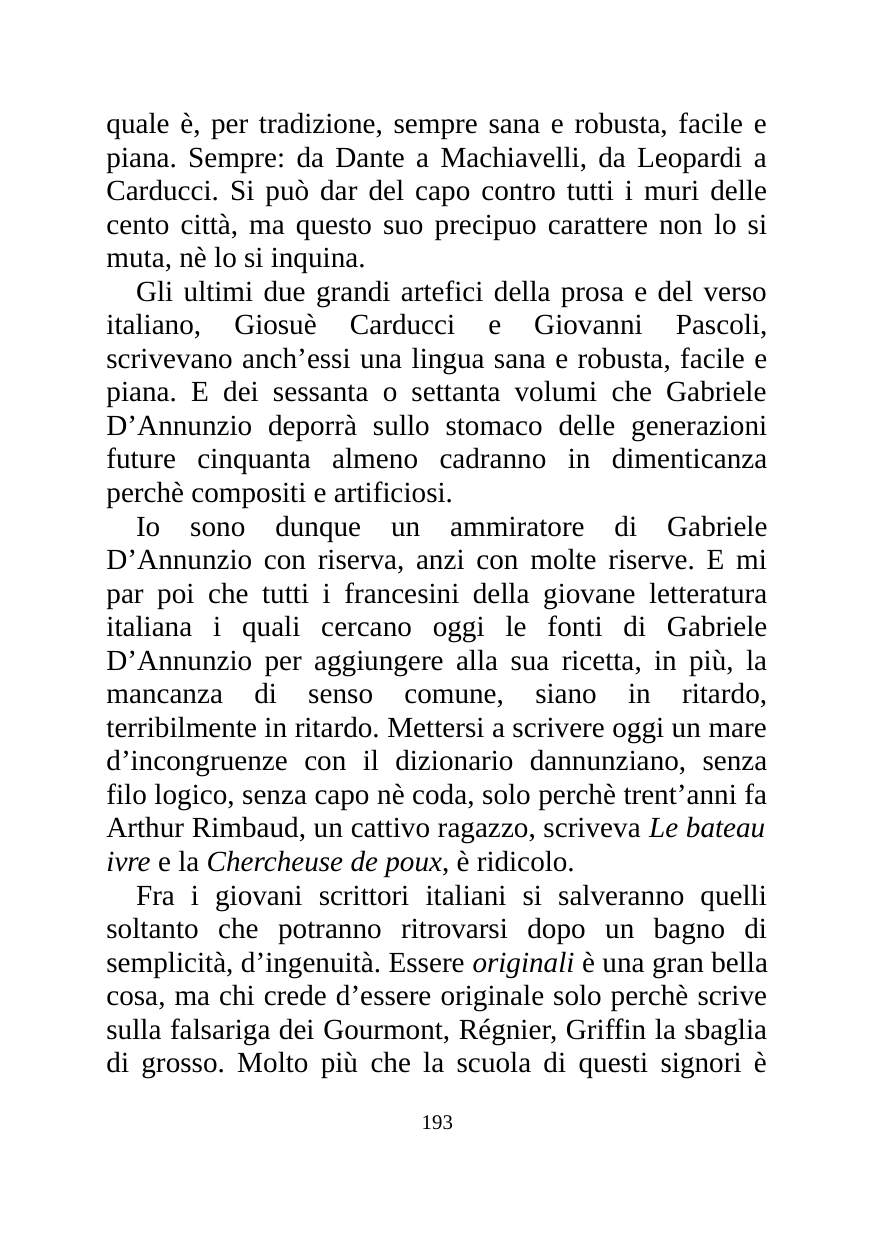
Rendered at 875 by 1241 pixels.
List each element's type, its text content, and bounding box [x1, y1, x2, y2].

text Gli ultimi due grandi artefici della prosa e del verso italiano, Giosuè Carducci e Giovanni Pascoli, scrivevano anch’essi una lingua sana e robusta, facile e piana. E dei sessanta o settanta volumi che Gabriele D’Annunzio deporrà sullo stomaco delle generazioni future cinquanta almeno cadranno in dimenticanza perchè compositi e artificiosi. [106, 274, 768, 509]
text Fra i giovani scrittori italiani si salveranno quelli soltanto che potranno ritrovarsi dopo un bagno di semplicità, d’ingenuità. Essere originali è una gran bella cosa, ma chi crede d’essere originale solo perchè scrive sulla falsariga dei Gourmont, Régnier, Griffin la sbaglia di grosso. Molto più che la scuola di questi signori è [106, 878, 768, 1079]
text quale è, per tradizione, sempre sana e robusta, facile e piana. Sempre: da Dante a Machiavelli, da Leopardi a Carducci. Si può dar del capo contro tutti i muri delle cento città, ma questo suo precipuo carattere non lo si muta, nè lo si inquina. [106, 106, 768, 274]
text Io sono dunque un ammiratore di Gabriele D’Annunzio con riserva, anzi con molte riserve. E mi par poi che tutti i francesini della giovane letteratura italiana i quali cercano oggi le fonti di Gabriele D’Annunzio per aggiungere alla sua ricetta, in più, la mancanza di senso comune, siano in ritardo, terribilmente in ritardo. Mettersi a scrivere oggi un mare d’incongruenze con il dizionario dannunziano, senza filo logico, senza capo nè coda, solo perchè trent’anni fa Arthur Rimbaud, un cattivo ragazzo, scriveva Le bateau ivre e la Chercheuse de poux, è ridicolo. [106, 509, 768, 878]
